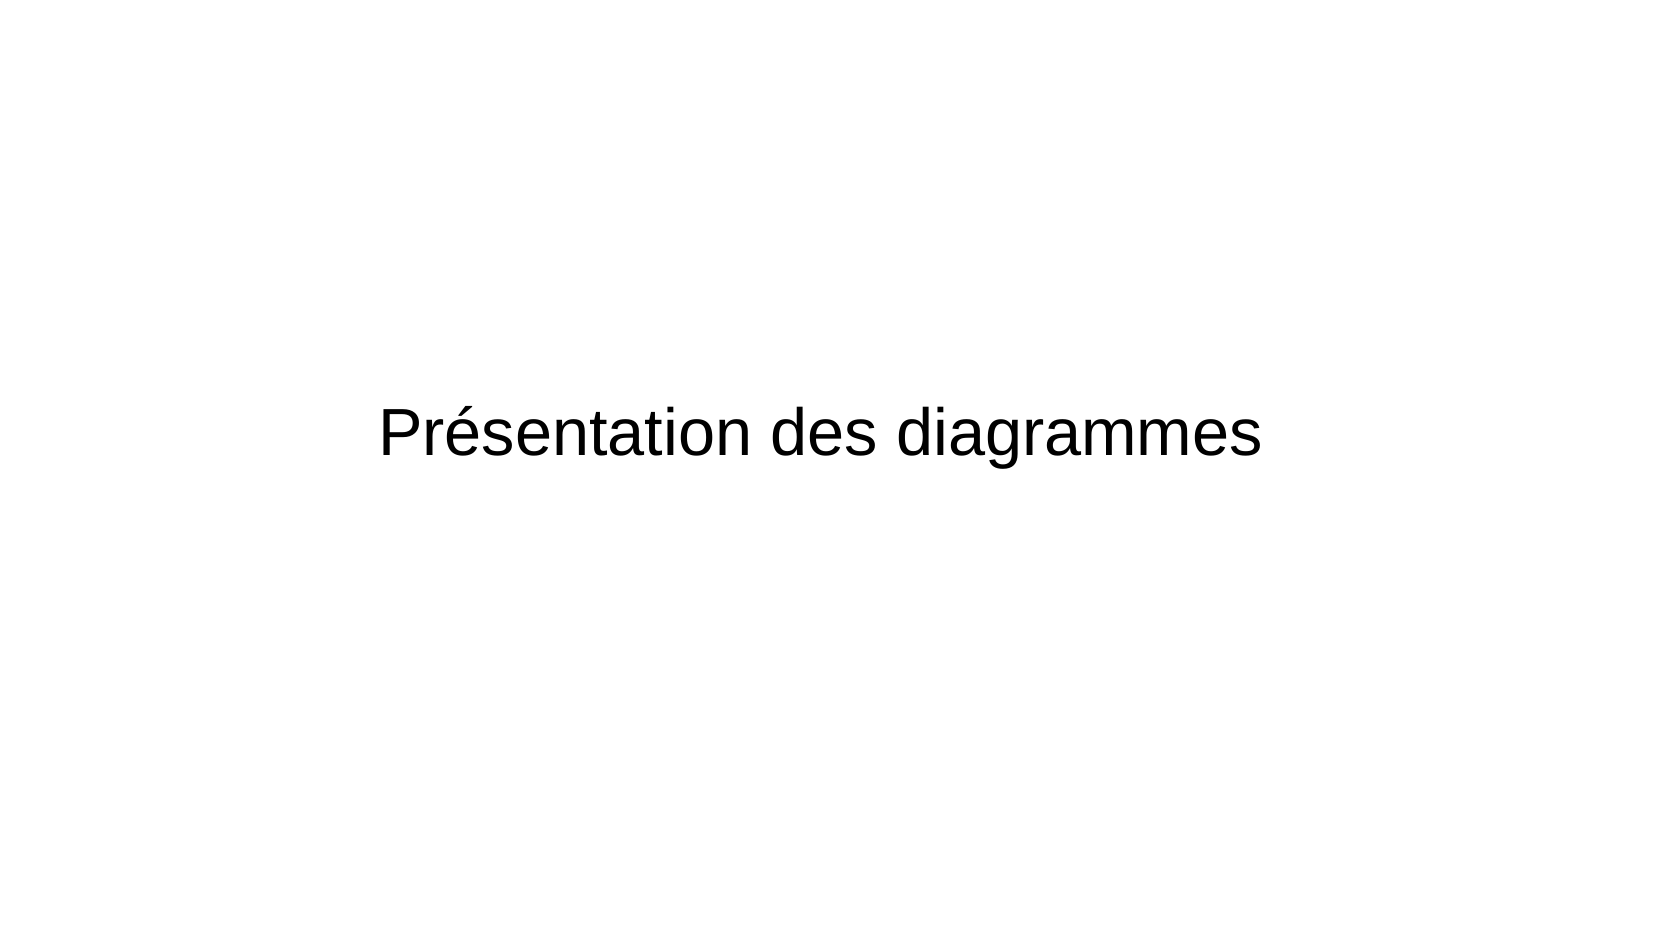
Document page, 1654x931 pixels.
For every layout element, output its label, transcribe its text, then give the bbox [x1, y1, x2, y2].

title Présentation des diagrammes [76, 354, 1565, 510]
